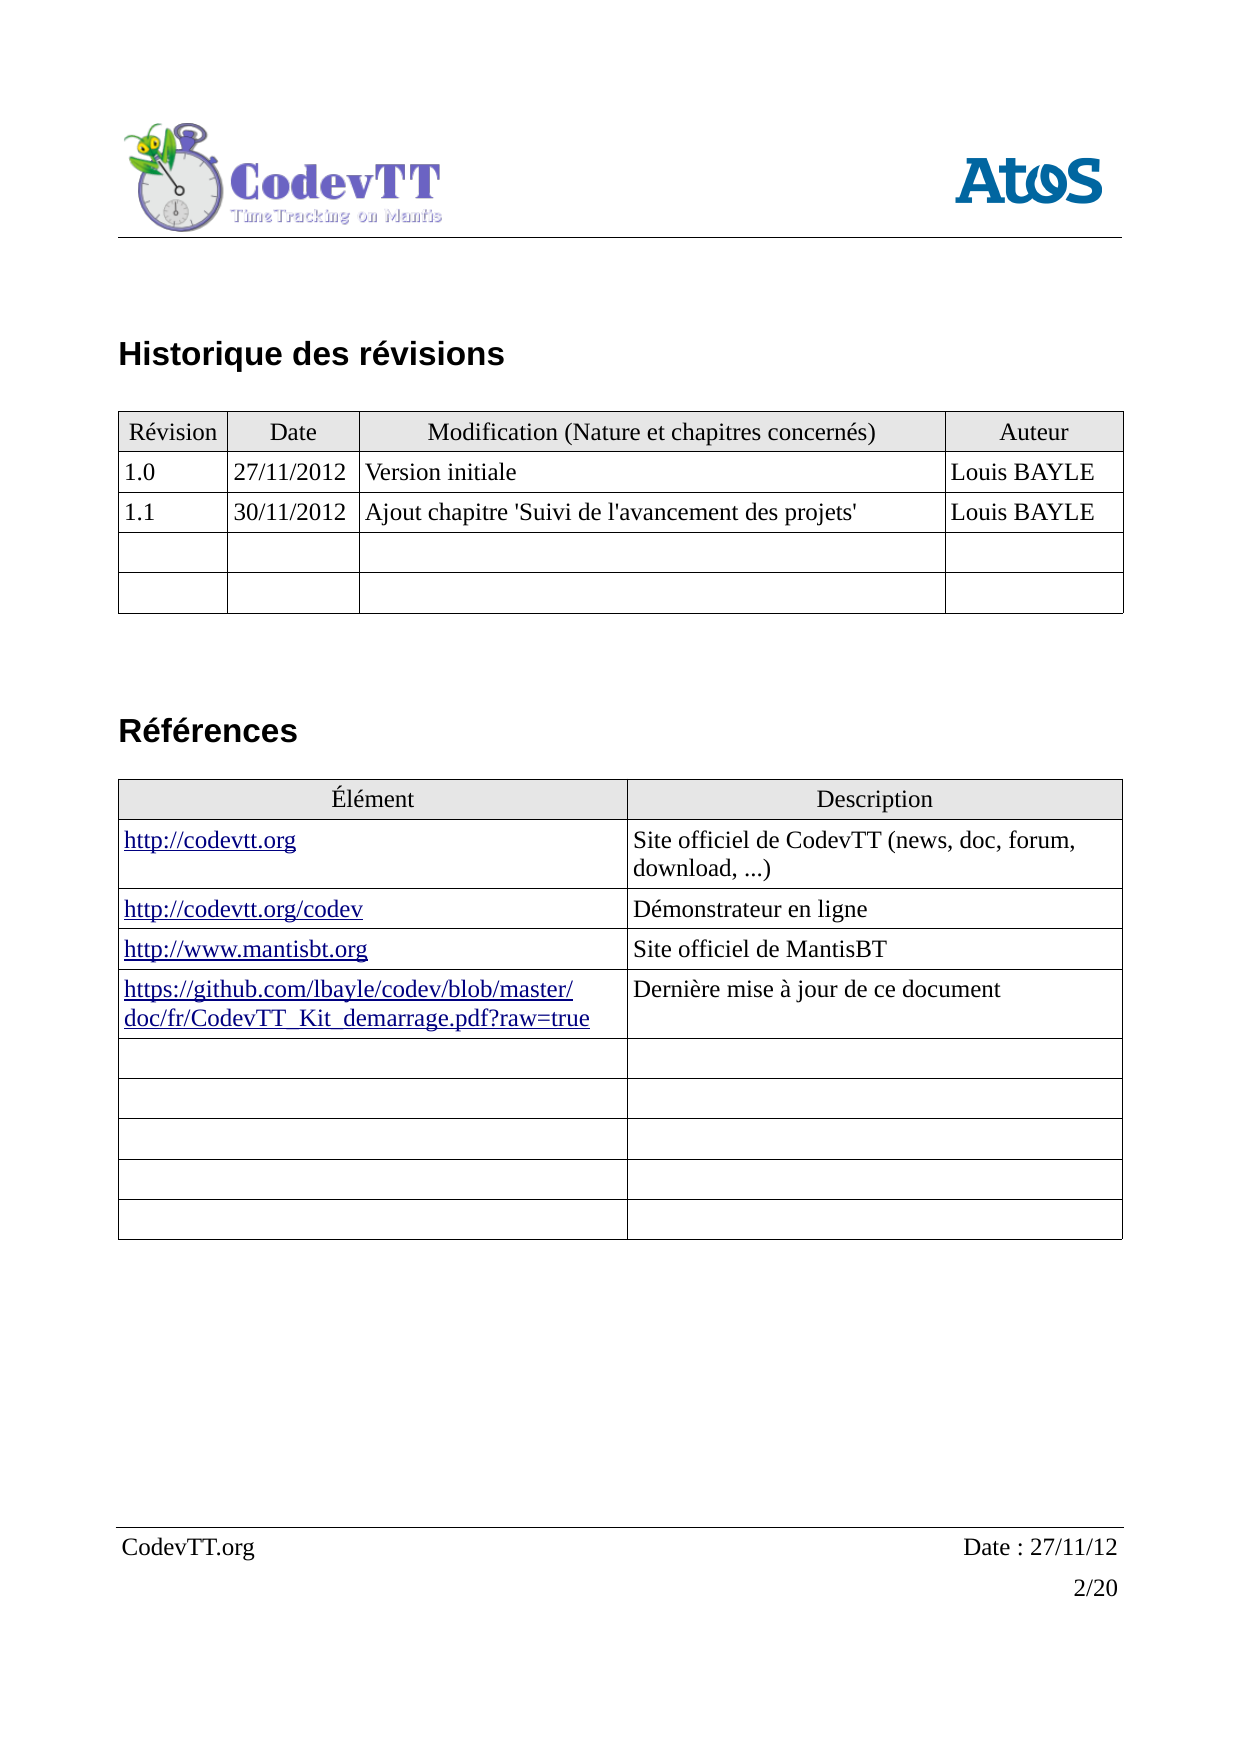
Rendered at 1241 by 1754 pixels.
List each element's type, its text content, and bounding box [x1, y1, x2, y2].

picture [953, 156, 1103, 205]
picture [123, 123, 447, 232]
table_cell [119, 533, 227, 572]
table_cell [628, 1079, 1122, 1118]
table_cell https://github.com/lbayle/codev/blob/master/doc/fr/CodevTT_Kit_demarrage.pdf?raw=true [119, 970, 627, 1038]
table_header Auteur [946, 412, 1123, 451]
table_cell Ajout chapitre 'Suivi de l'avancement des projets' [360, 493, 945, 532]
text Historique des révisions [118, 334, 1122, 372]
table_cell Louis BAYLE [946, 452, 1123, 492]
table_cell Dernière mise à jour de ce document [628, 970, 1122, 1038]
table_cell 30/11/2012 [228, 493, 359, 532]
table_cell Louis BAYLE [946, 493, 1123, 532]
table_header Révision [119, 412, 227, 451]
table_cell [119, 1200, 627, 1239]
table_header Élément [119, 780, 627, 819]
table_header Modification (Nature et chapitres concernés) [360, 412, 945, 451]
table_cell Site officiel de MantisBT [628, 929, 1122, 968]
table_cell [628, 1200, 1122, 1239]
table_cell 1.1 [119, 493, 227, 532]
table_cell Version initiale [360, 452, 945, 492]
text Références [118, 711, 1122, 750]
table_cell [228, 533, 359, 572]
table_cell http://www.mantisbt.org [119, 929, 627, 968]
table_cell [360, 533, 945, 572]
table_cell 27/11/2012 [228, 452, 359, 492]
table_cell [119, 1119, 627, 1158]
table_cell 1.0 [119, 452, 227, 492]
table_cell [228, 573, 359, 612]
table_header Description [628, 780, 1122, 819]
table_cell [946, 533, 1123, 572]
table_cell [628, 1039, 1122, 1078]
table_cell [119, 1039, 627, 1078]
table_cell [628, 1160, 1122, 1199]
table_cell [119, 573, 227, 612]
table_cell [946, 573, 1123, 612]
table_cell Démonstrateur en ligne [628, 889, 1122, 928]
table_header Date [228, 412, 359, 451]
table_cell [360, 573, 945, 612]
table_cell [119, 1160, 627, 1199]
table_cell http://codevtt.org [119, 820, 627, 888]
table_cell [119, 1079, 627, 1118]
table_cell [628, 1119, 1122, 1158]
table_cell Site officiel de CodevTT (news, doc, forum, download, ...) [628, 820, 1122, 888]
table_cell http://codevtt.org/codev [119, 889, 627, 928]
